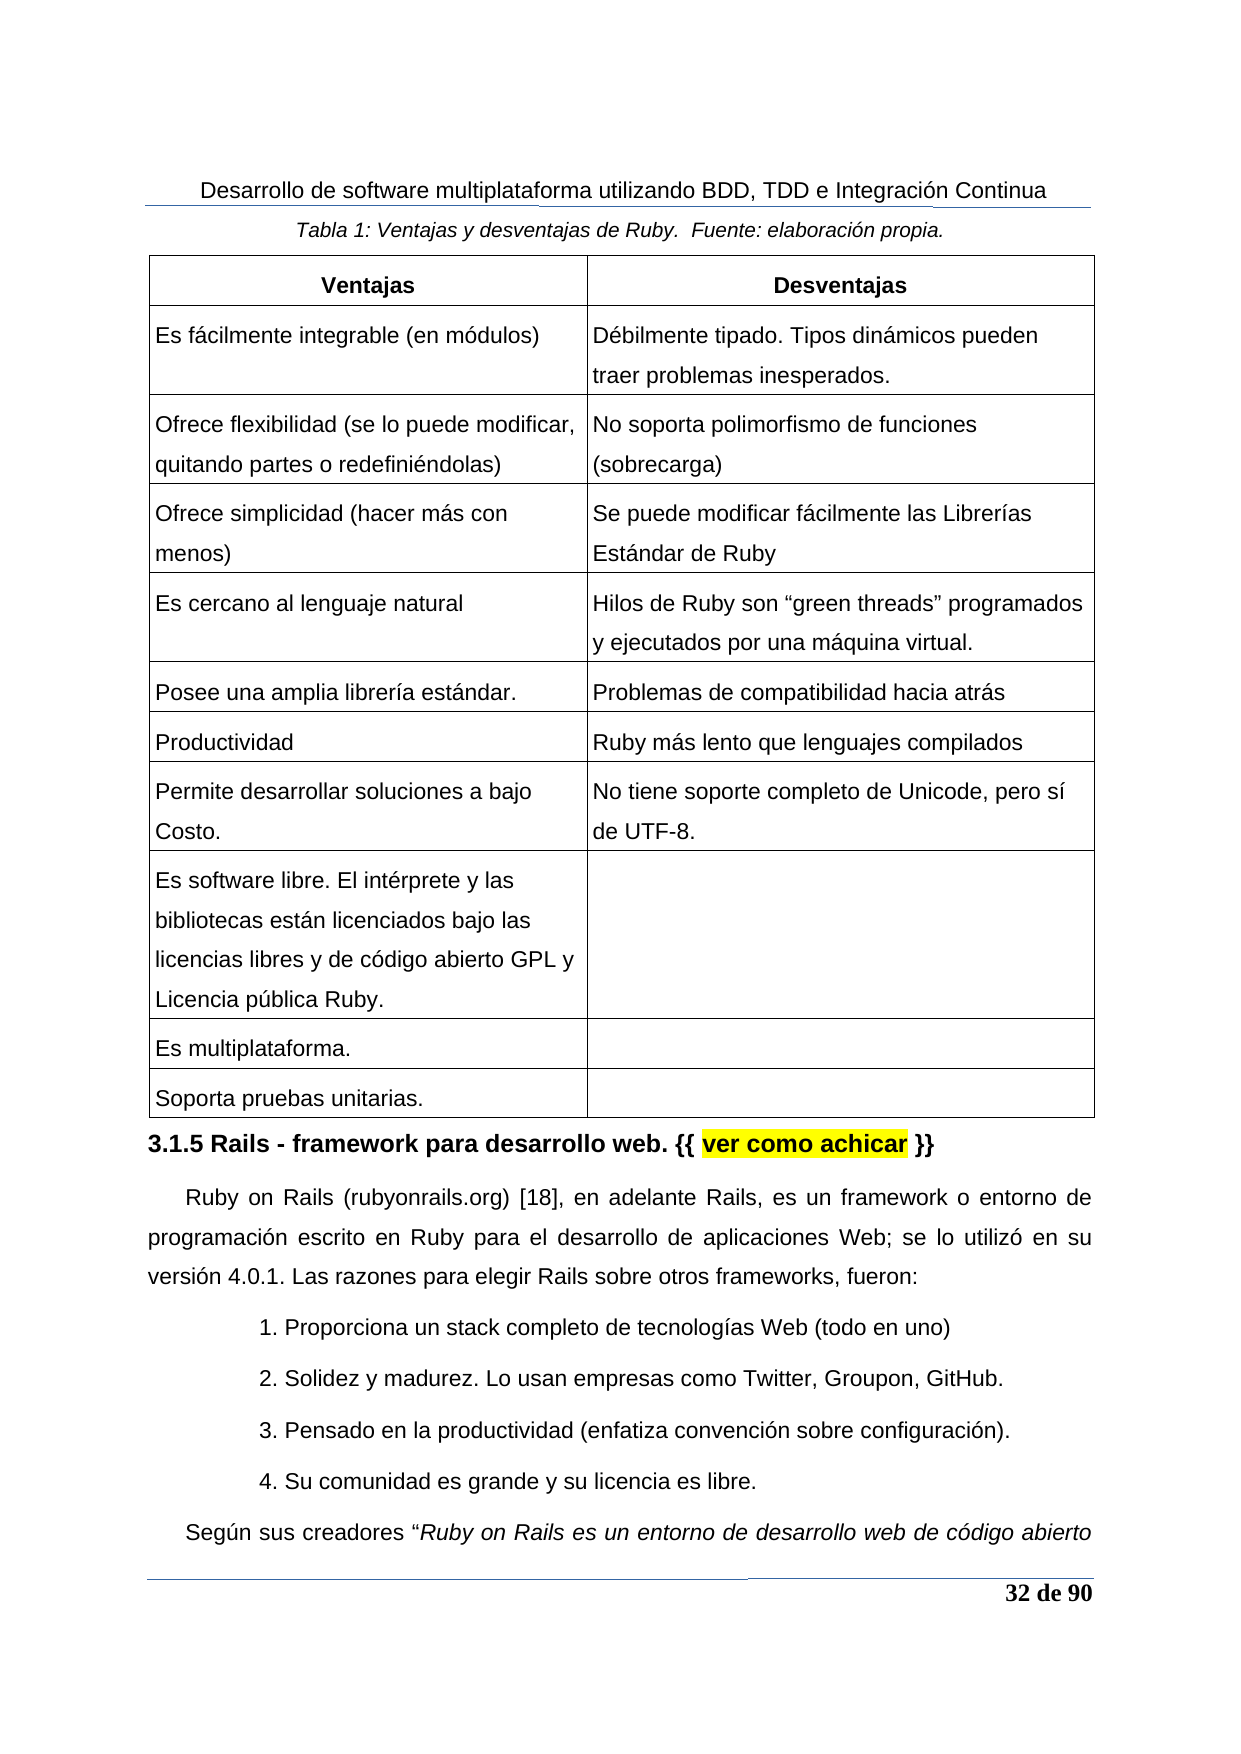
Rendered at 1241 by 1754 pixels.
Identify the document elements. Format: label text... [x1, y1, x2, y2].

table_cell No tiene soporte completo de Unicode, pero sí de UTF-8. [588, 762, 1094, 850]
table_cell Es software libre. El intérprete y las bibliotecas están licenciados bajo las licencias libres y de código abierto GPL y Licencia pública Ruby. [150, 851, 587, 1018]
table_cell Ofrece flexibilidad (se lo puede modificar, quitando partes o redefiniéndolas) [150, 395, 587, 483]
text Según sus creadores “Ruby on Rails es un entorno de desarrollo web de código abierto [148, 1519, 1093, 1546]
table_cell Productividad [150, 712, 587, 761]
text Tabla 1: Ventajas y desventajas de Ruby. Fuente: elaboración propia. [148, 218, 1093, 242]
table_cell Es cercano al lenguaje natural [150, 573, 587, 661]
table_cell Ruby más lento que lenguajes compilados [588, 712, 1094, 761]
table_cell Es fácilmente integrable (en módulos) [150, 306, 587, 394]
table_cell [588, 851, 1094, 1018]
table_cell Es multiplataforma. [150, 1019, 587, 1067]
table_cell Se puede modificar fácilmente las Librerías Estándar de Ruby [588, 484, 1094, 572]
table_cell Ofrece simplicidad (hacer más con menos) [150, 484, 587, 572]
table_header Desventajas [588, 256, 1094, 304]
text 4. Su comunidad es grande y su licencia es libre. [221, 1468, 1093, 1494]
text 3. Pensado en la productividad (enfatiza convención sobre configuración). [221, 1417, 1093, 1443]
table_header Ventajas [150, 256, 587, 304]
table_cell No soporta polimorfismo de funciones (sobrecarga) [588, 395, 1094, 483]
table_cell Posee una amplia librería estándar. [150, 662, 587, 711]
text 1. Proporciona un stack completo de tecnologías Web (todo en uno) [221, 1314, 1093, 1341]
table_cell Soporta pruebas unitarias. [150, 1069, 587, 1117]
list 3.1.5 Rails - framework para desarrollo web. {{ ver como achicar }} [148, 1129, 1093, 1158]
text 2. Solidez y madurez. Lo usan empresas como Twitter, Groupon, GitHub. [221, 1365, 1093, 1392]
table_cell Hilos de Ruby son “green threads” programados y ejecutados por una máquina virtual. [588, 573, 1094, 661]
table_cell [588, 1069, 1094, 1117]
table_cell Permite desarrollar soluciones a bajo Costo. [150, 762, 587, 850]
table_cell Débilmente tipado. Tipos dinámicos pueden traer problemas inesperados. [588, 306, 1094, 394]
text Ruby on Rails (rubyonrails.org) [18], en adelante Rails, es un framework o entorno de programación escrito en Ruby para el desarrollo de aplicaciones Web; se lo utilizó en su versión 4.0.1. Las razones para elegir Rails sobre otros frameworks, fueron: [148, 1184, 1093, 1289]
table_cell Problemas de compatibilidad hacia atrás [588, 662, 1094, 711]
table_cell [588, 1019, 1094, 1067]
